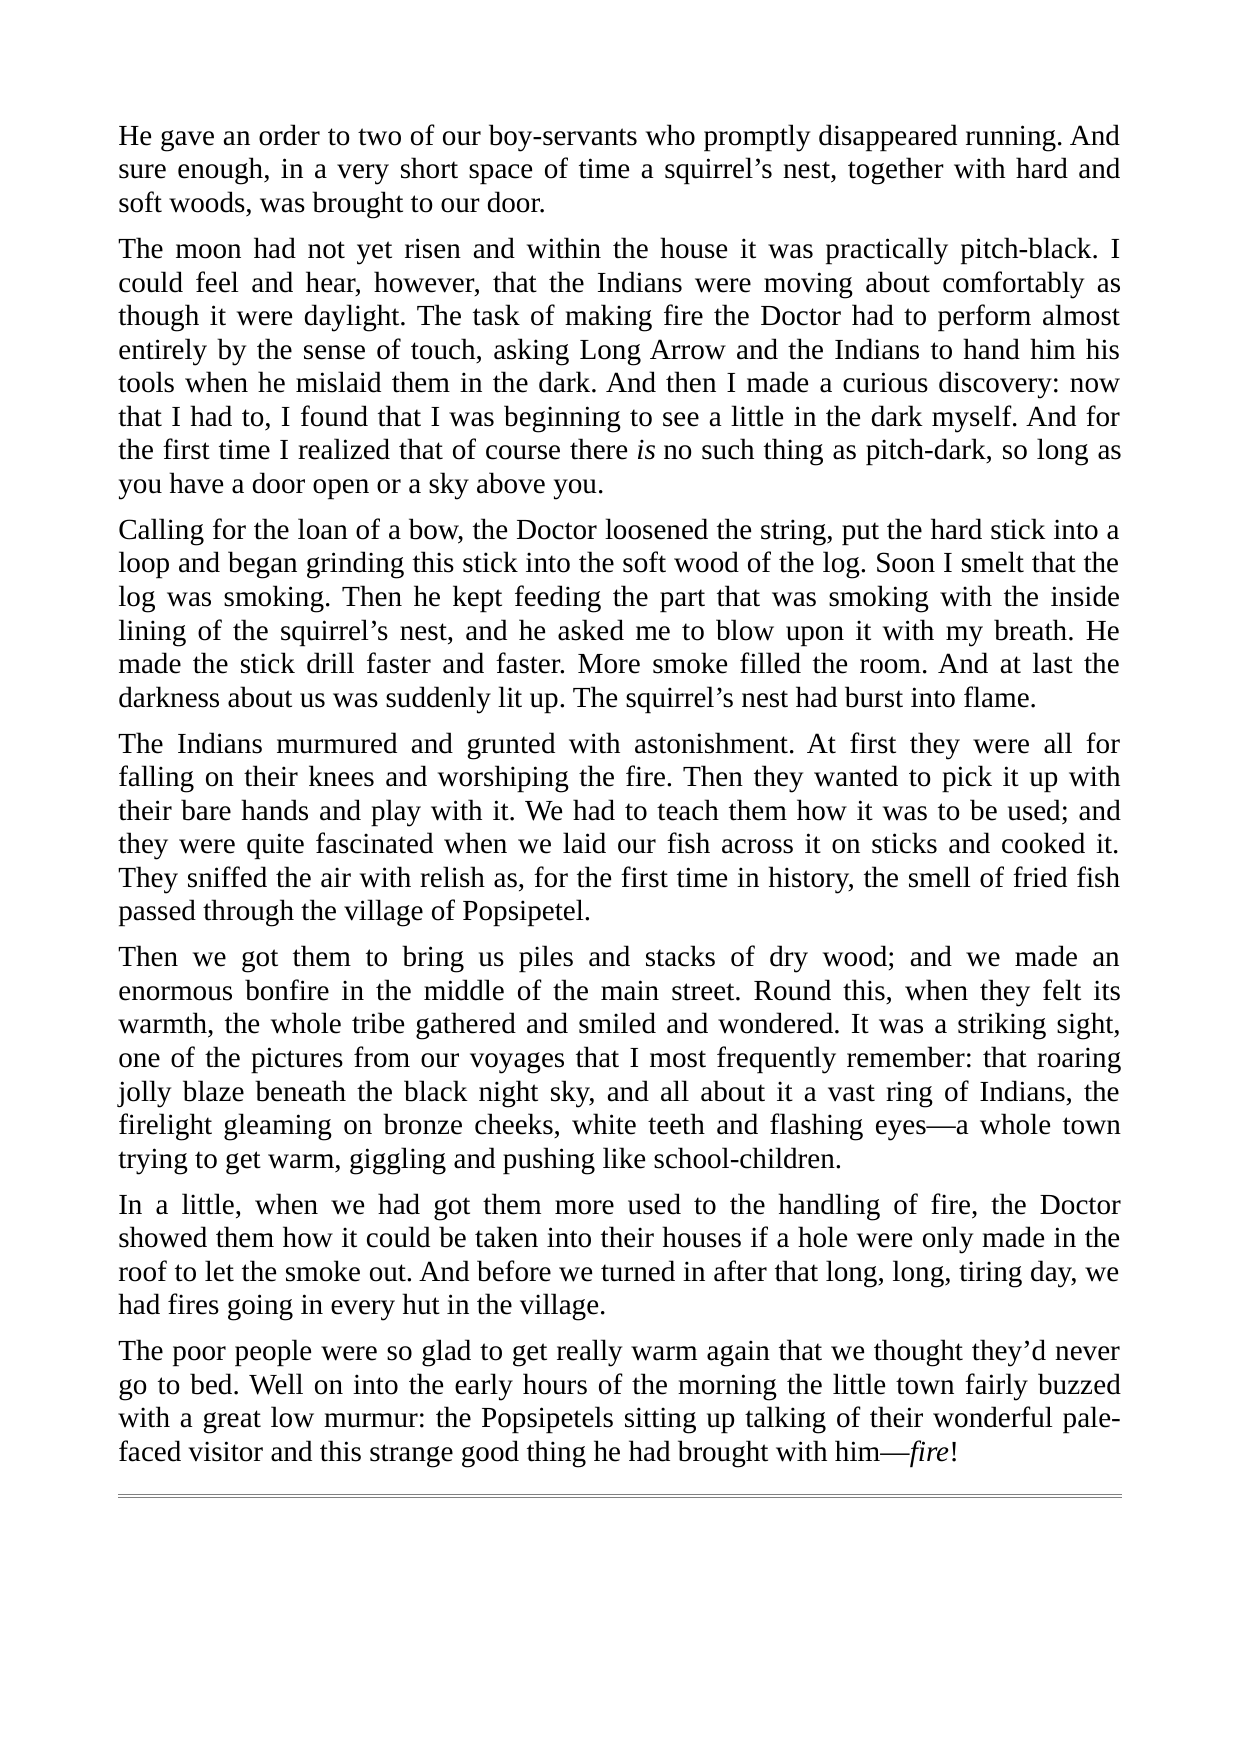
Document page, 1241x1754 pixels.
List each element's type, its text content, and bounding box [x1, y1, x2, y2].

text In a little, when we had got them more used to the handling of fire, the Doctor showed them how it could be taken into their houses if a hole were only made in the roof to let the smoke out. And before we turned in after that long, long, tiring day, we had fires going in every hut in the village. [118, 1187, 1122, 1321]
text The poor people were so glad to get really warm again that we thought they’d never go to bed. Well on into the early hours of the morning the little town fairly buzzed with a great low murmur: the Popsipetels sitting up talking of their wonderful pale-faced visitor and this strange good thing he had brought with him—fire! [118, 1333, 1122, 1468]
text Calling for the loan of a bow, the Doctor loosened the string, put the hard stick into a loop and began grinding this stick into the soft wood of the log. Soon I smelt that the log was smoking. Then he kept feeding the part that was smoking with the inside lining of the squirrel’s nest, and he asked me to blow upon it with my breath. He made the stick drill faster and faster. More smoke filled the room. And at last the darkness about us was suddenly lit up. The squirrel’s nest had burst into flame. [118, 512, 1122, 713]
text Then we got them to bring us piles and stacks of dry wood; and we made an enormous bonfire in the middle of the main street. Round this, when they felt its warmth, the whole tribe gathered and smiled and wondered. It was a striking sight, one of the pictures from our voyages that I most frequently remember: that roaring jolly blaze beneath the black night sky, and all about it a vast ring of Indians, the firelight gleaming on bronze cheeks, white teeth and flashing eyes—a whole town trying to get warm, giggling and pushing like school-children. [118, 939, 1122, 1174]
text The moon had not yet risen and within the house it was practically pitch-black. I could feel and hear, however, that the Indians were moving about comfortably as though it were daylight. The task of making fire the Doctor had to perform almost entirely by the sense of touch, asking Long Arrow and the Indians to hand him his tools when he mislaid them in the dark. And then I made a curious discovery: now that I had to, I found that I was beginning to see a little in the dark myself. And for the first time I realized that of course there is no such thing as pitch-dark, so long as you have a door open or a sky above you. [118, 231, 1122, 499]
text He gave an order to two of our boy-servants who promptly disappeared running. And sure enough, in a very short space of time a squirrel’s nest, together with hard and soft woods, was brought to our door. [118, 118, 1122, 219]
text The Indians murmured and grunted with astonishment. At first they were all for falling on their knees and worshiping the fire. Then they wanted to pick it up with their bare hands and play with it. We had to teach them how it was to be used; and they were quite fascinated when we laid our fish across it on sticks and cooked it. They sniffed the air with relish as, for the first time in history, the smell of fried fish passed through the village of Popsipetel. [118, 726, 1122, 927]
